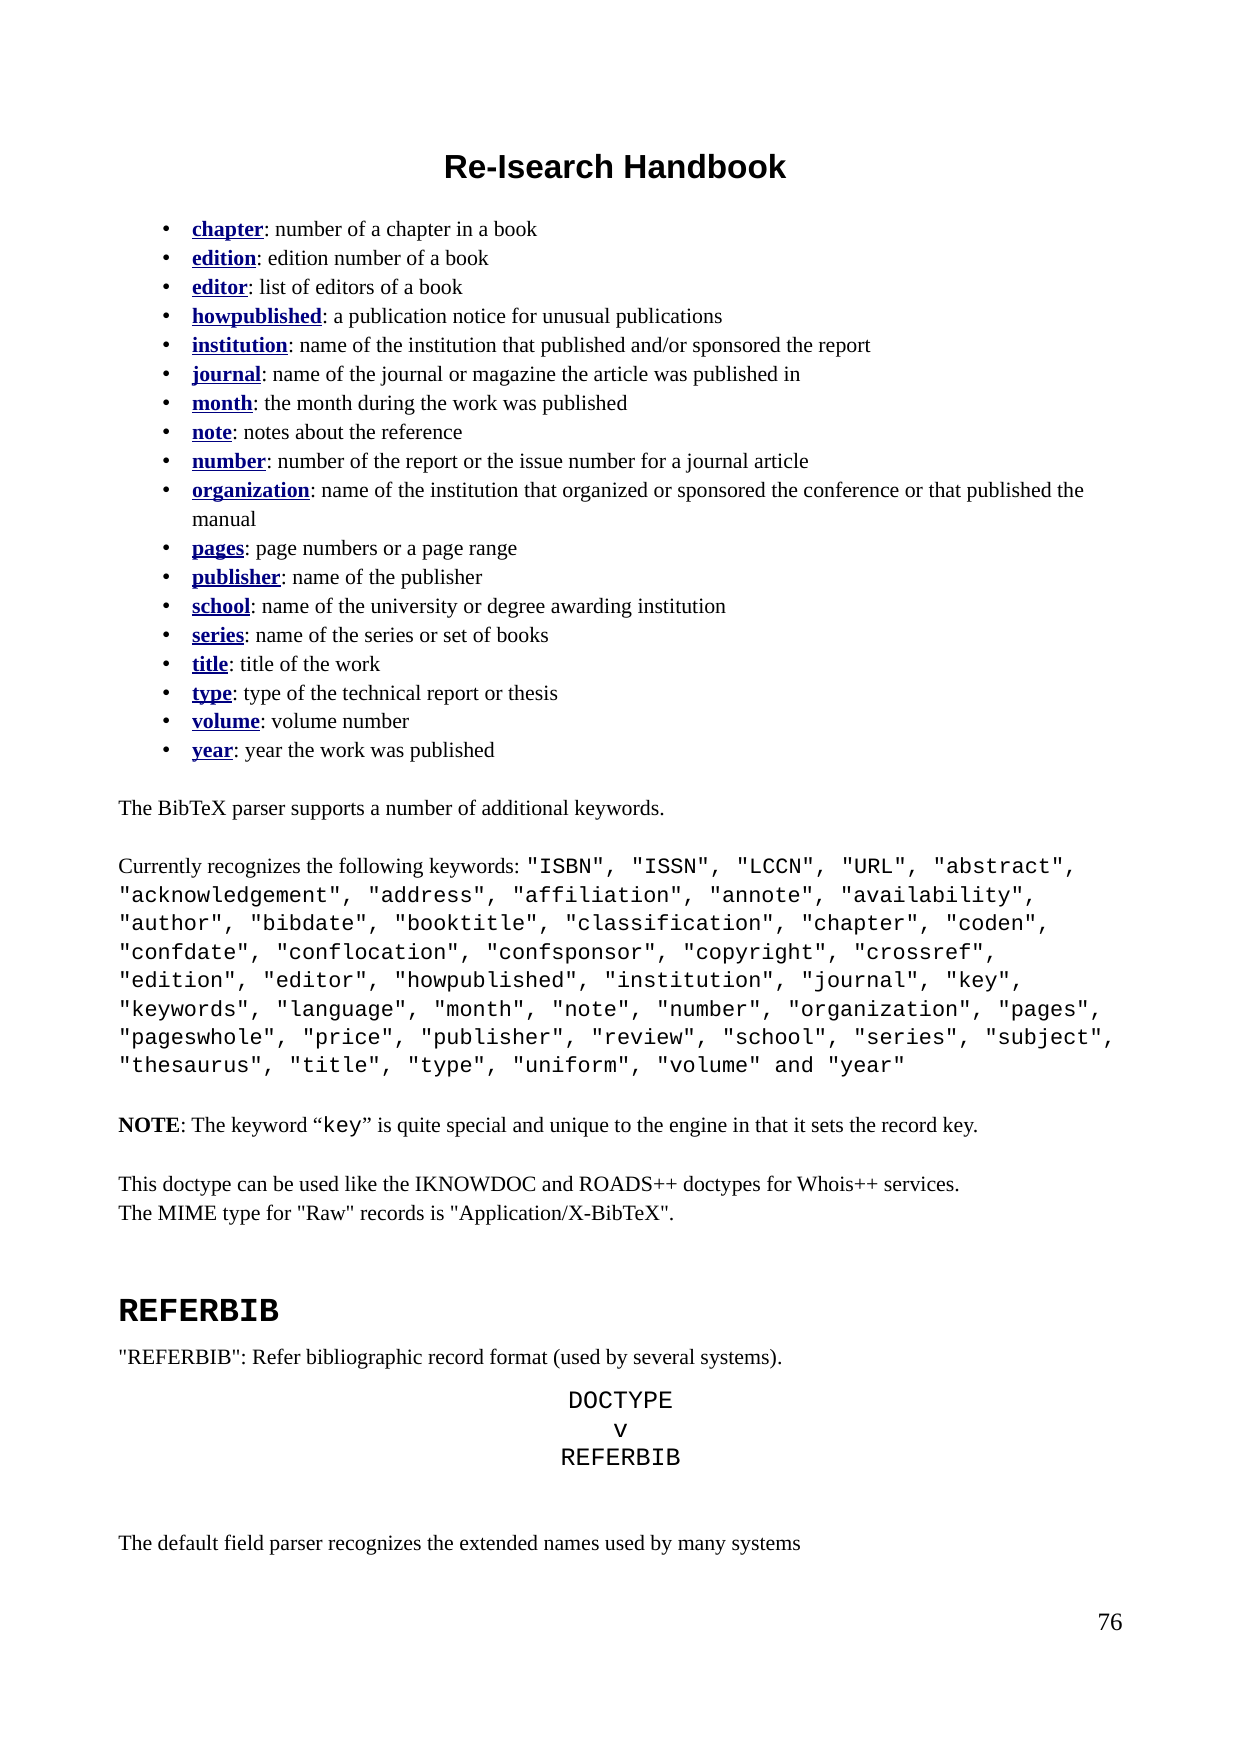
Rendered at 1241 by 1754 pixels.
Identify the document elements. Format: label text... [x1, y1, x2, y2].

list journal: name of the journal or magazine the article was published in [162, 361, 1122, 386]
list institution: name of the institution that published and/or sponsored the report [162, 332, 1122, 357]
list school: name of the university or degree awarding institution [162, 593, 1122, 618]
text Currently recognizes the following keywords: "ISBN", "ISSN", "LCCN", "URL", "abstract", "acknowledgement", "address", "affiliation", "annote", "availability", "author", "bibdate", "booktitle", "classification", "chapter", "coden", "confdate", "conflocation", "confsponsor", "copyright", "crossref", "edition", "editor", "howpublished", "institution", "journal", "key", "keywords", "language", "month", "note", "number", "organization", "pages", "pageswhole", "price", "publisher", "review", "school", "series", "subject", "thesaurus", "title", "type", "uniform", "volume" and "year" [118, 853, 1122, 1079]
list howpublished: a publication notice for unusual publications [162, 303, 1122, 328]
list note: notes about the reference [162, 419, 1122, 444]
list chapter: number of a chapter in a book [162, 216, 1122, 241]
text NOTE: The keyword “key” is quite special and unique to the engine in that it sets the record key. [118, 1112, 1122, 1138]
list organization: name of the institution that organized or sponsored the conference or that published the manual [162, 477, 1122, 531]
text The BibTeX parser supports a number of additional keywords. [118, 795, 1122, 821]
text v [118, 1416, 1122, 1444]
text "REFERBIB": Refer bibliographic record format (used by several systems). [118, 1344, 1122, 1369]
text DOCTYPE [118, 1388, 1122, 1416]
list type: type of the technical report or thesis [162, 679, 1122, 705]
text REFERBIB [118, 1444, 1122, 1473]
list publisher: name of the publisher [162, 564, 1122, 589]
list title: title of the work [162, 651, 1122, 676]
text The MIME type for "Raw" records is "Application/X-BibTeX". [118, 1200, 1122, 1225]
list editor: list of editors of a book [162, 274, 1122, 299]
text The default field parser recognizes the extended names used by many systems [118, 1530, 1122, 1555]
list volume: volume number [162, 708, 1122, 734]
subtitle REFERBIB [118, 1293, 1122, 1331]
list pages: page numbers or a page range [162, 535, 1122, 560]
list month: the month during the work was published [162, 390, 1122, 415]
list year: year the work was published [162, 737, 1122, 763]
list number: number of the report or the issue number for a journal article [162, 448, 1122, 473]
list edition: edition number of a book [162, 245, 1122, 270]
text This doctype can be used like the IKNOWDOC and ROADS++ doctypes for Whois++ services. [118, 1171, 1122, 1196]
list series: name of the series or set of books [162, 622, 1122, 647]
